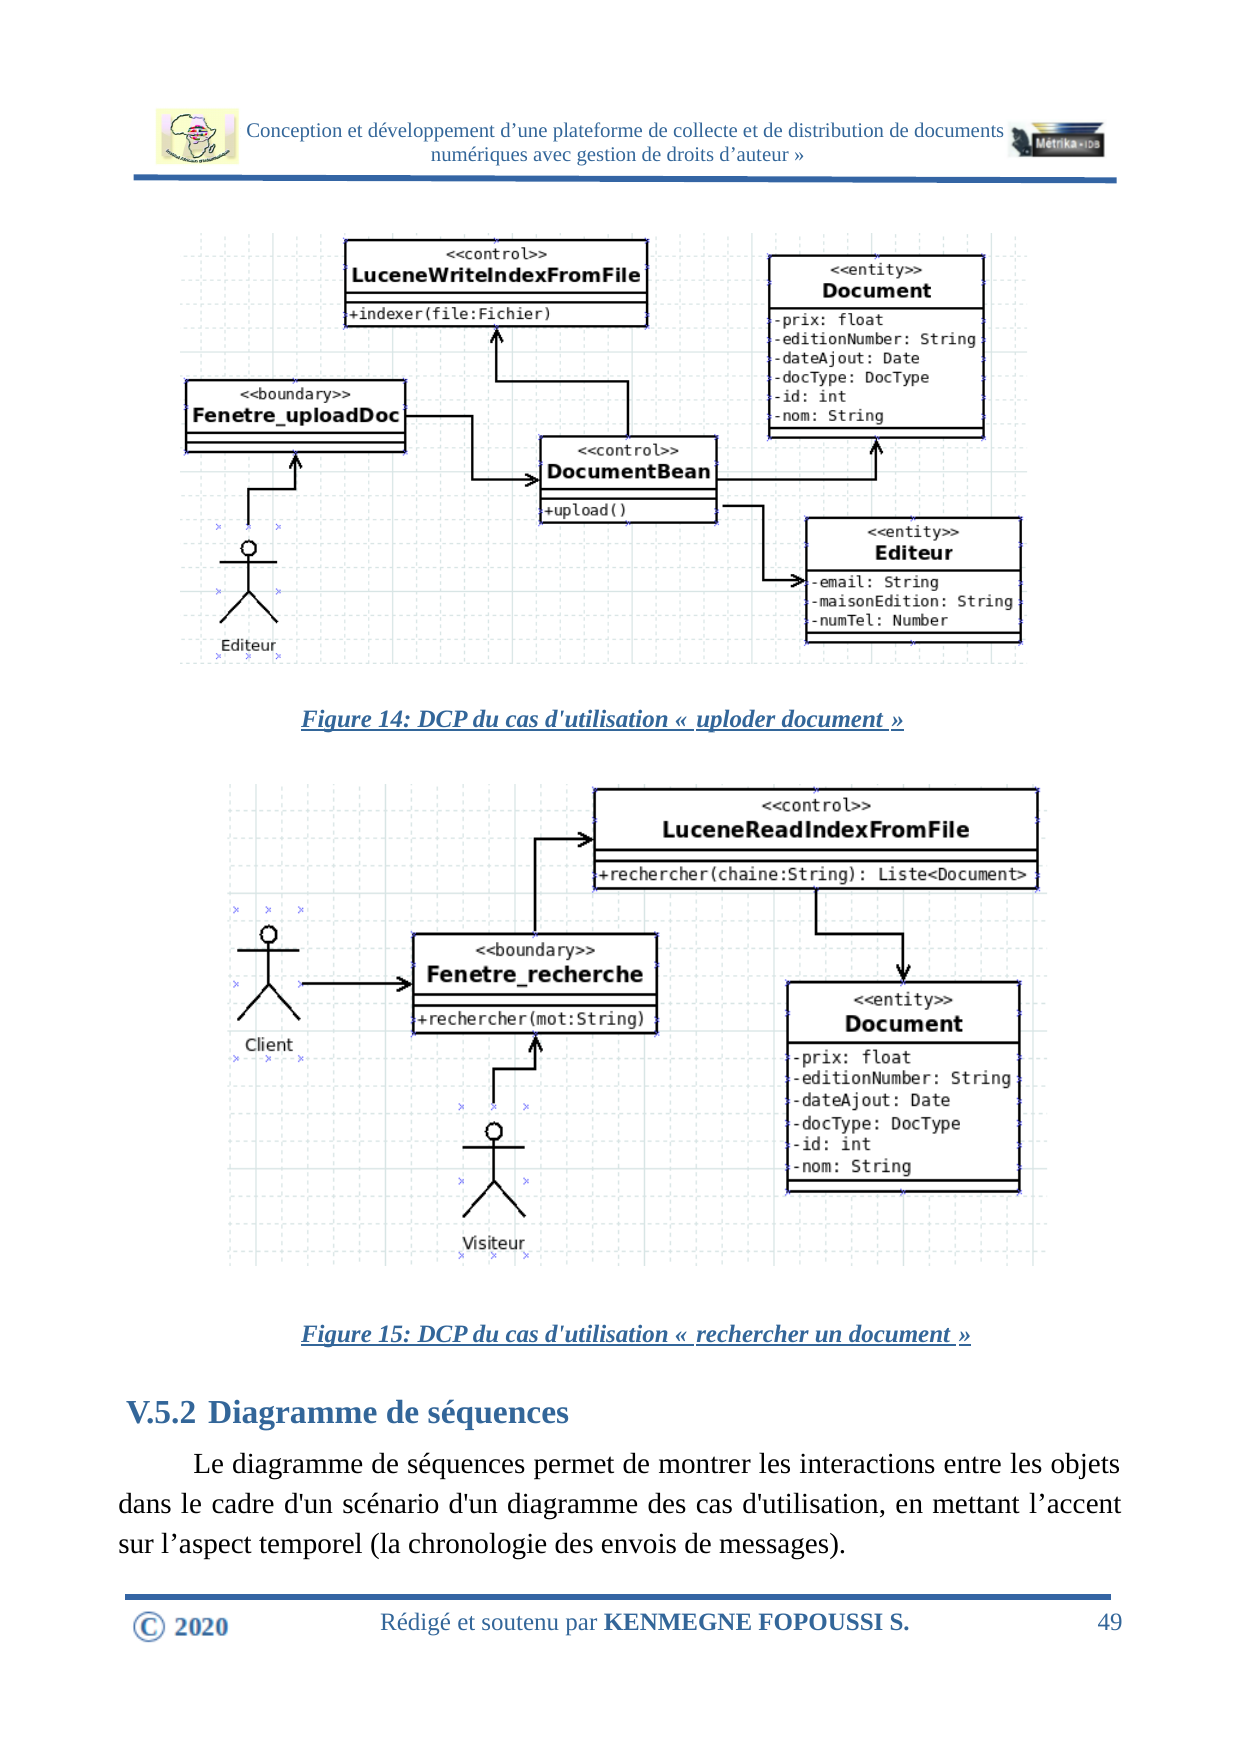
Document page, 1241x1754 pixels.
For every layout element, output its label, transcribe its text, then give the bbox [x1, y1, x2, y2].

text Figure 15: DCP du cas d'utilisation « rechercher un document » [160, 1319, 1114, 1348]
picture [154, 107, 241, 166]
text Figure 14: DCP du cas d'utilisation « uploder document » [180, 704, 1027, 733]
picture [126, 1604, 231, 1647]
picture [227, 784, 1048, 1266]
subtitle Diagramme de séquences [118, 1392, 1122, 1431]
picture [1003, 116, 1109, 160]
picture [180, 233, 1028, 664]
text Le diagramme de séquences permet de montrer les interactions entre les objets dans le cadre d'un scénario d'un diagramme des cas d'utilisation, en mettant l’accent sur l’aspect temporel (la chronologie des envois de messages). [118, 1446, 1122, 1560]
